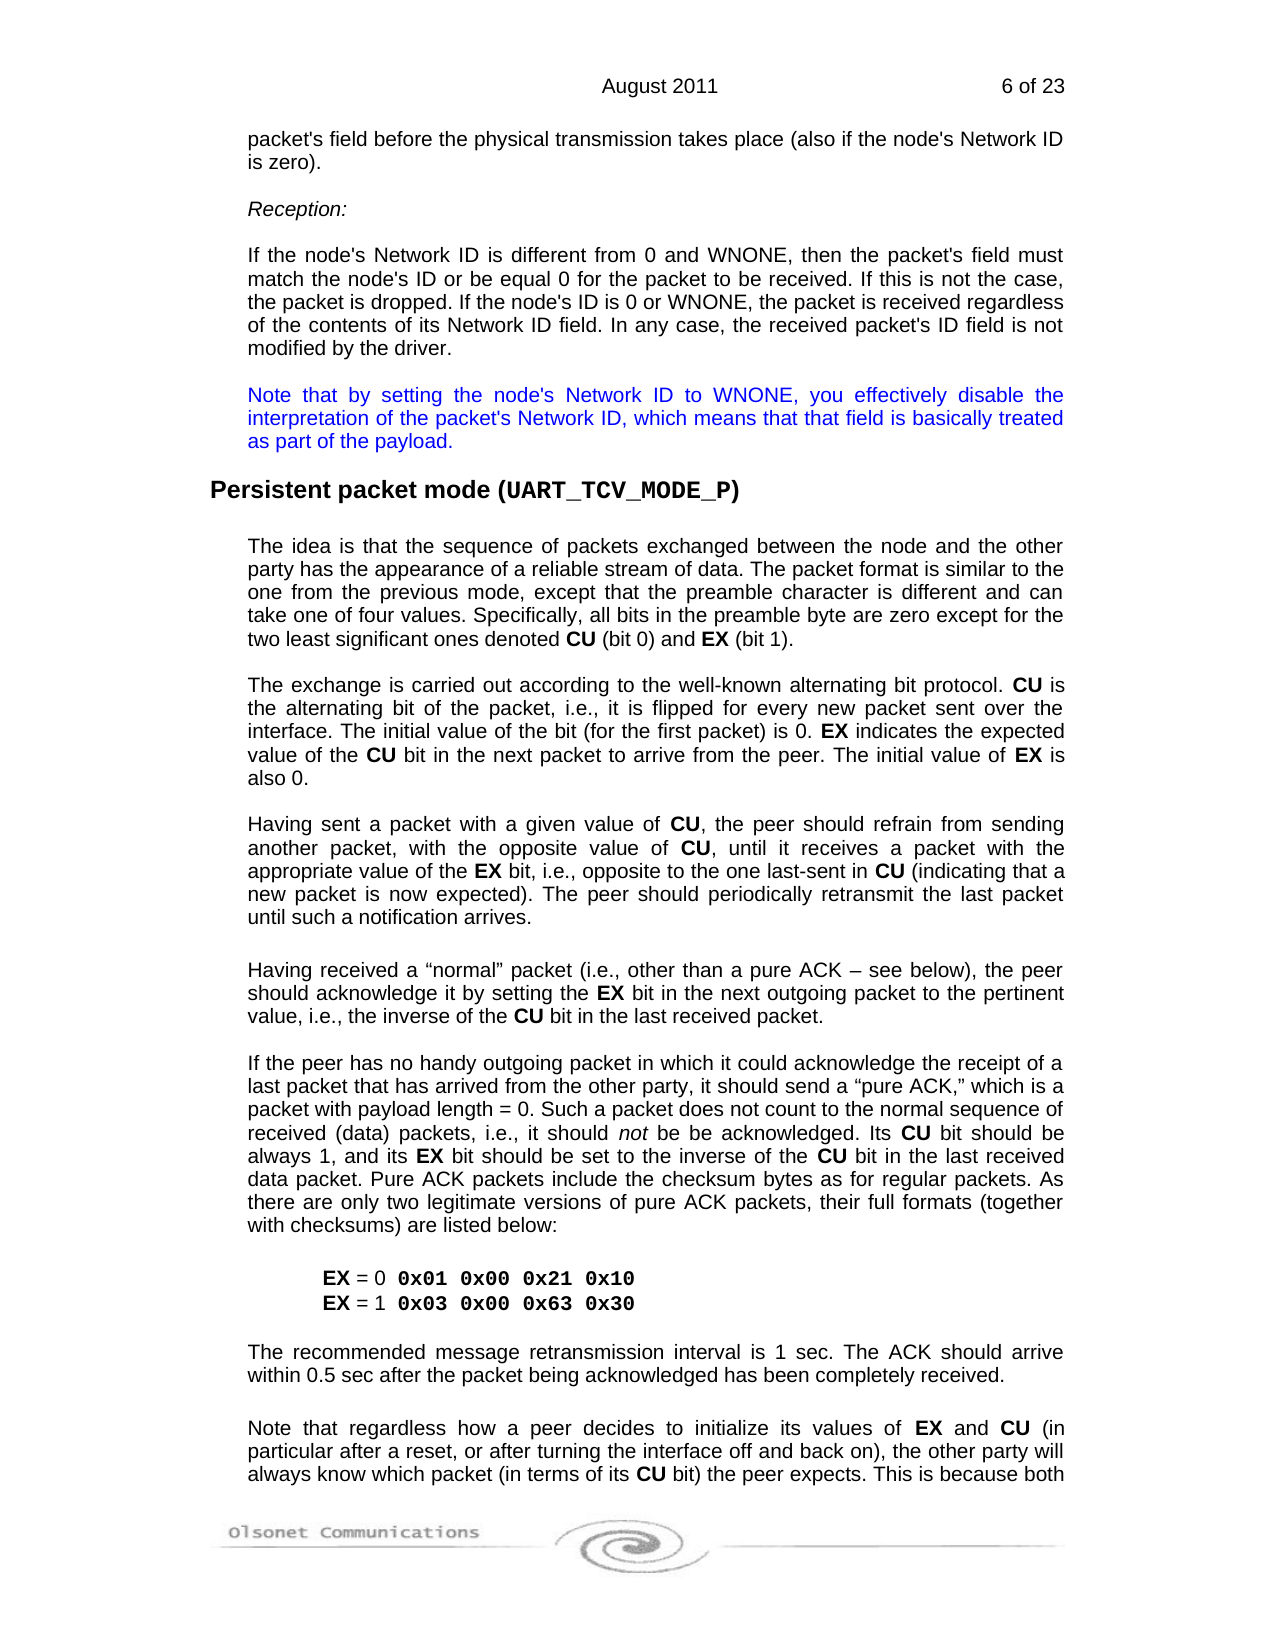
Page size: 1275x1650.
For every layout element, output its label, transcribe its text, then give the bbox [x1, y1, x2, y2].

text The idea is that the sequence of packets exchanged between the node and the other party has the appearance of a reliable stream of data. The packet format is similar to the one from the previous mode, except that the preamble character is different and can take one of four values. Specifically, all bits in the preamble byte are zero except for the two least significant ones denoted CU (bit 0) and EX (bit 1). [247, 534, 1065, 650]
text If the peer has no handy outgoing packet in which it could acknowledge the receipt of a last packet that has arrived from the other party, it should send a “pure ACK,” which is a packet with payload length = 0. Such a packet does not count to the normal sequence of received (data) packets, i.e., it should not be be acknowledged. Its CU bit should be always 1, and its EX bit should be set to the inverse of the CU bit in the last received data packet. Pure ACK packets include the checksum bytes as for regular packets. As there are only two legitimate versions of pure ACK packets, their full formats (together with checksums) are listed below: [247, 1051, 1065, 1237]
text EX = 0 0x01 0x00 0x21 0x10 [247, 1267, 1065, 1292]
text EX = 1 0x03 0x00 0x63 0x30 [247, 1292, 1065, 1317]
subtitle Persistent packet mode (UART_TCV_MODE_P) [210, 476, 1065, 506]
text Note that by setting the node's Network ID to WNONE, you effectively disable the interpretation of the packet's Network ID, which means that that field is basically treated as part of the payload. [247, 383, 1065, 453]
text The exchange is carried out according to the well-known alternating bit protocol. CU is the alternating bit of the packet, i.e., it is flipped for every new packet sent over the interface. The initial value of the bit (for the first packet) is 0. EX indicates the expected value of the CU bit in the next packet to arrive from the peer. The initial value of EX is also 0. [247, 673, 1065, 790]
text The recommended message retransmission interval is 1 sec. The ACK should arrive within 0.5 sec after the packet being acknowledged has been completely received. [247, 1340, 1065, 1387]
text Having received a “normal” packet (i.e., other than a pure ACK – see below), the peer should acknowledge it by setting the EX bit in the next outgoing packet to the pertinent value, i.e., the inverse of the CU bit in the last received packet. [247, 958, 1065, 1028]
text packet's field before the physical transmission takes place (also if the node's Network ID is zero). [247, 128, 1065, 174]
text Note that regardless how a peer decides to initialize its values of EX and CU (in particular after a reset, or after turning the interface off and back on), the other party will always know which packet (in terms of its CU bit) the peer expects. This is because both [247, 1416, 1065, 1486]
text If the node's Network ID is different from 0 and WNONE, then the packet's field must match the node's ID or be equal 0 for the packet to be received. If this is not the case, the packet is dropped. If the node's ID is 0 or WNONE, the packet is received regardless of the contents of its Network ID field. In any case, the received packet's ID field is not modified by the driver. [247, 244, 1065, 360]
picture [210, 1504, 1065, 1596]
text Having sent a packet with a given value of CU, the peer should refrain from sending another packet, with the opposite value of CU, until it receives a packet with the appropriate value of the EX bit, i.e., opposite to the one last-sent in CU (indicating that a new packet is now expected). The peer should periodically retransmit the last packet until such a notification arrives. [247, 813, 1065, 929]
text Reception: [247, 197, 1065, 221]
